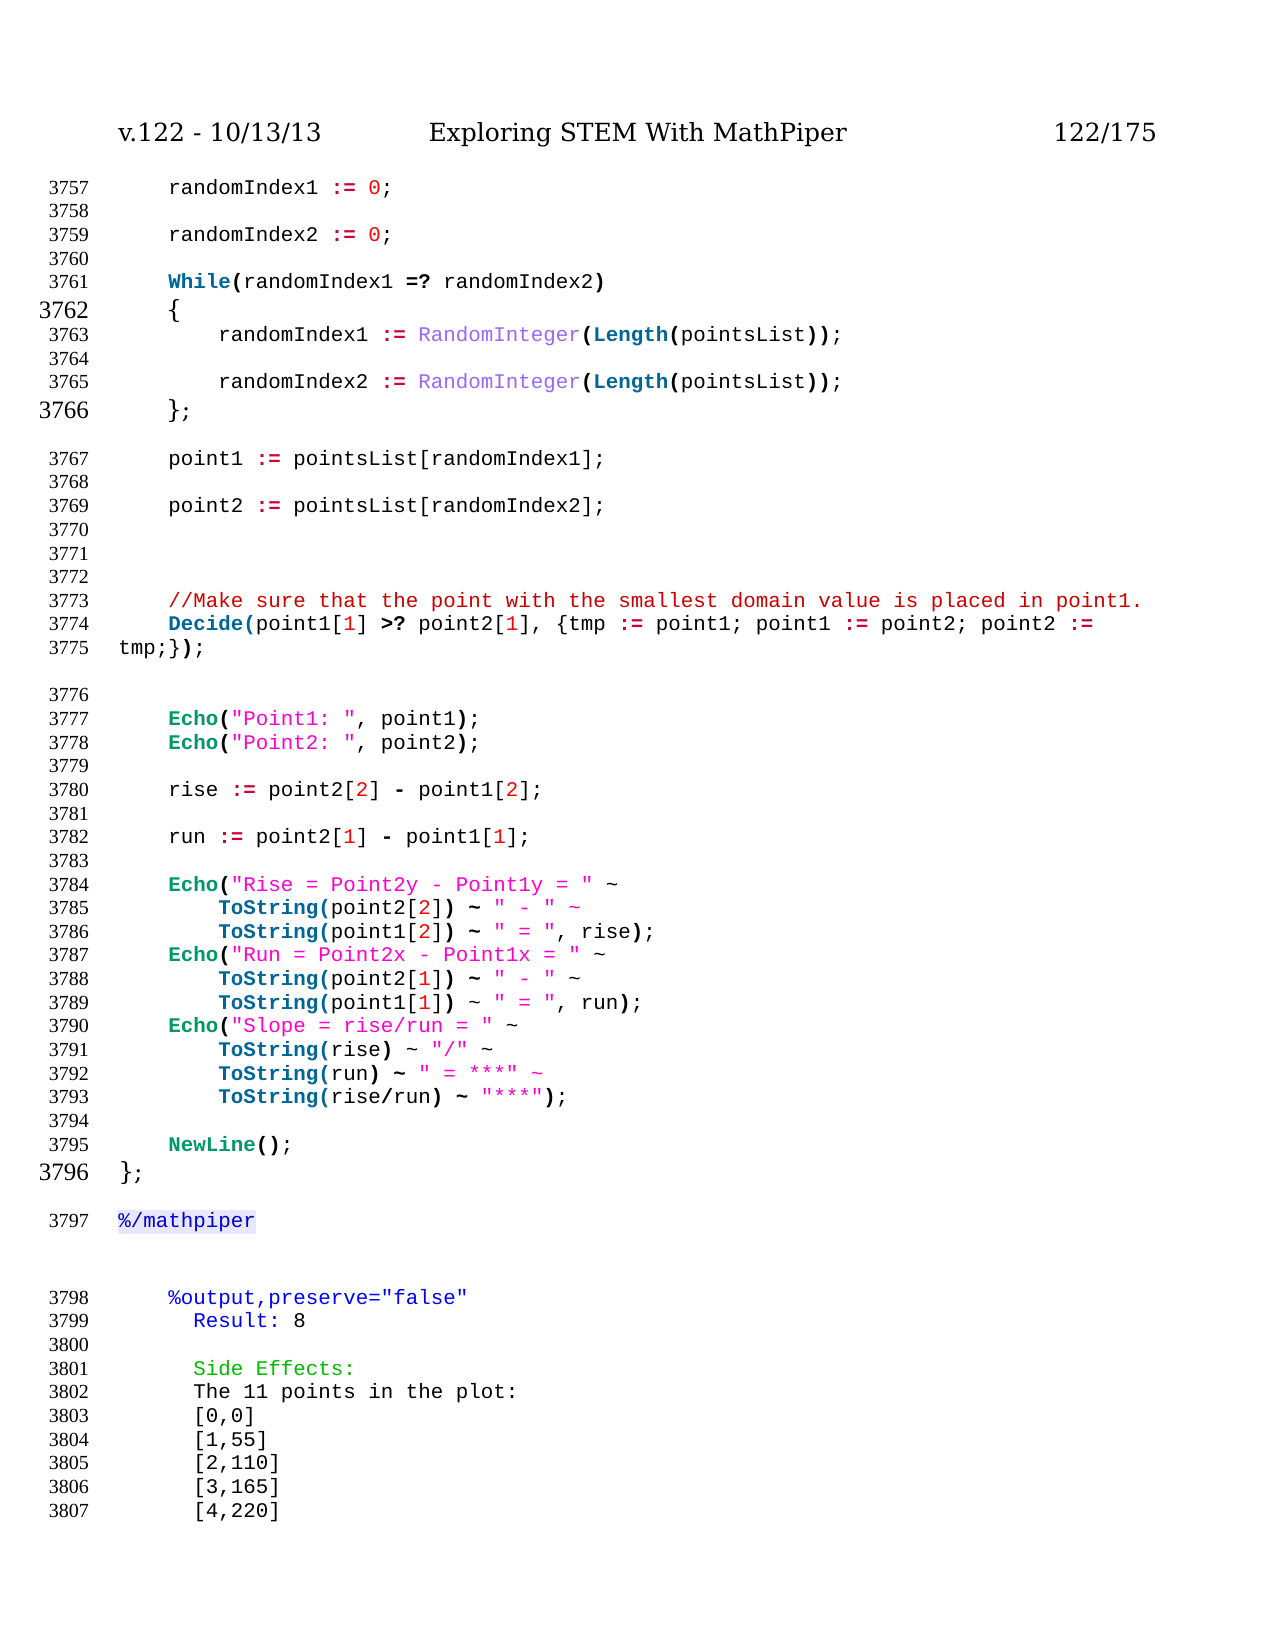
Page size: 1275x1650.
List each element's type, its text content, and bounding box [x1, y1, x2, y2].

text [0,0] [118, 1405, 1157, 1429]
text randomIndex2 := RandomInteger(Length(pointsList)); [118, 371, 1157, 395]
text Echo("Point1: ", point1); [118, 708, 1157, 732]
text point1 := pointsList[randomIndex1]; [118, 448, 1157, 472]
text Echo("Point2: ", point2); [118, 732, 1157, 755]
text Side Effects: [118, 1358, 1157, 1381]
text randomIndex2 := 0; [118, 224, 1157, 248]
text point2 := pointsList[randomIndex2]; [118, 495, 1157, 519]
text ToString(point2[1]) ~ " - " ~ [118, 968, 1157, 992]
text Echo("Run = Point2x - Point1x = " ~ [118, 944, 1157, 968]
text The 11 points in the plot: [118, 1381, 1157, 1405]
text [3,165] [118, 1476, 1157, 1500]
text Result: 8 [118, 1311, 1157, 1334]
text ToString(run) ~ " = ***" ~ [118, 1063, 1157, 1086]
text Echo("Rise = Point2y - Point1y = " ~ [118, 873, 1157, 897]
text ToString(point1[2]) ~ " = ", rise); [118, 921, 1157, 944]
text %output,preserve="false" [118, 1287, 1157, 1311]
text run := point2[1] - point1[1]; [118, 826, 1157, 850]
text //Make sure that the point with the smallest domain value is placed in point1. [118, 590, 1157, 613]
text ToString(point1[1]) ~ " = ", run); [118, 992, 1157, 1015]
text { [118, 295, 1157, 324]
text randomIndex1 := RandomInteger(Length(pointsList)); [118, 324, 1157, 348]
text [4,220] [118, 1500, 1157, 1523]
text ToString(rise) ~ "/" ~ [118, 1039, 1157, 1063]
text NewLine(); [118, 1134, 1157, 1157]
text }; [118, 1157, 1157, 1186]
text While(randomIndex1 =? randomIndex2) [118, 271, 1157, 295]
text %/mathpiper [118, 1210, 1157, 1234]
text }; [118, 395, 1157, 424]
text Decide(point1[1] >? point2[1], {tmp := point1; point1 := point2; point2 := tmp;}); [118, 613, 1157, 661]
text ToString(rise/run) ~ "***"); [118, 1086, 1157, 1110]
text [1,55] [118, 1429, 1157, 1452]
text randomIndex1 := 0; [118, 177, 1157, 200]
text rise := point2[2] - point1[2]; [118, 779, 1157, 803]
text [2,110] [118, 1452, 1157, 1476]
text ToString(point2[2]) ~ " - " ~ [118, 897, 1157, 921]
text Echo("Slope = rise/run = " ~ [118, 1015, 1157, 1039]
